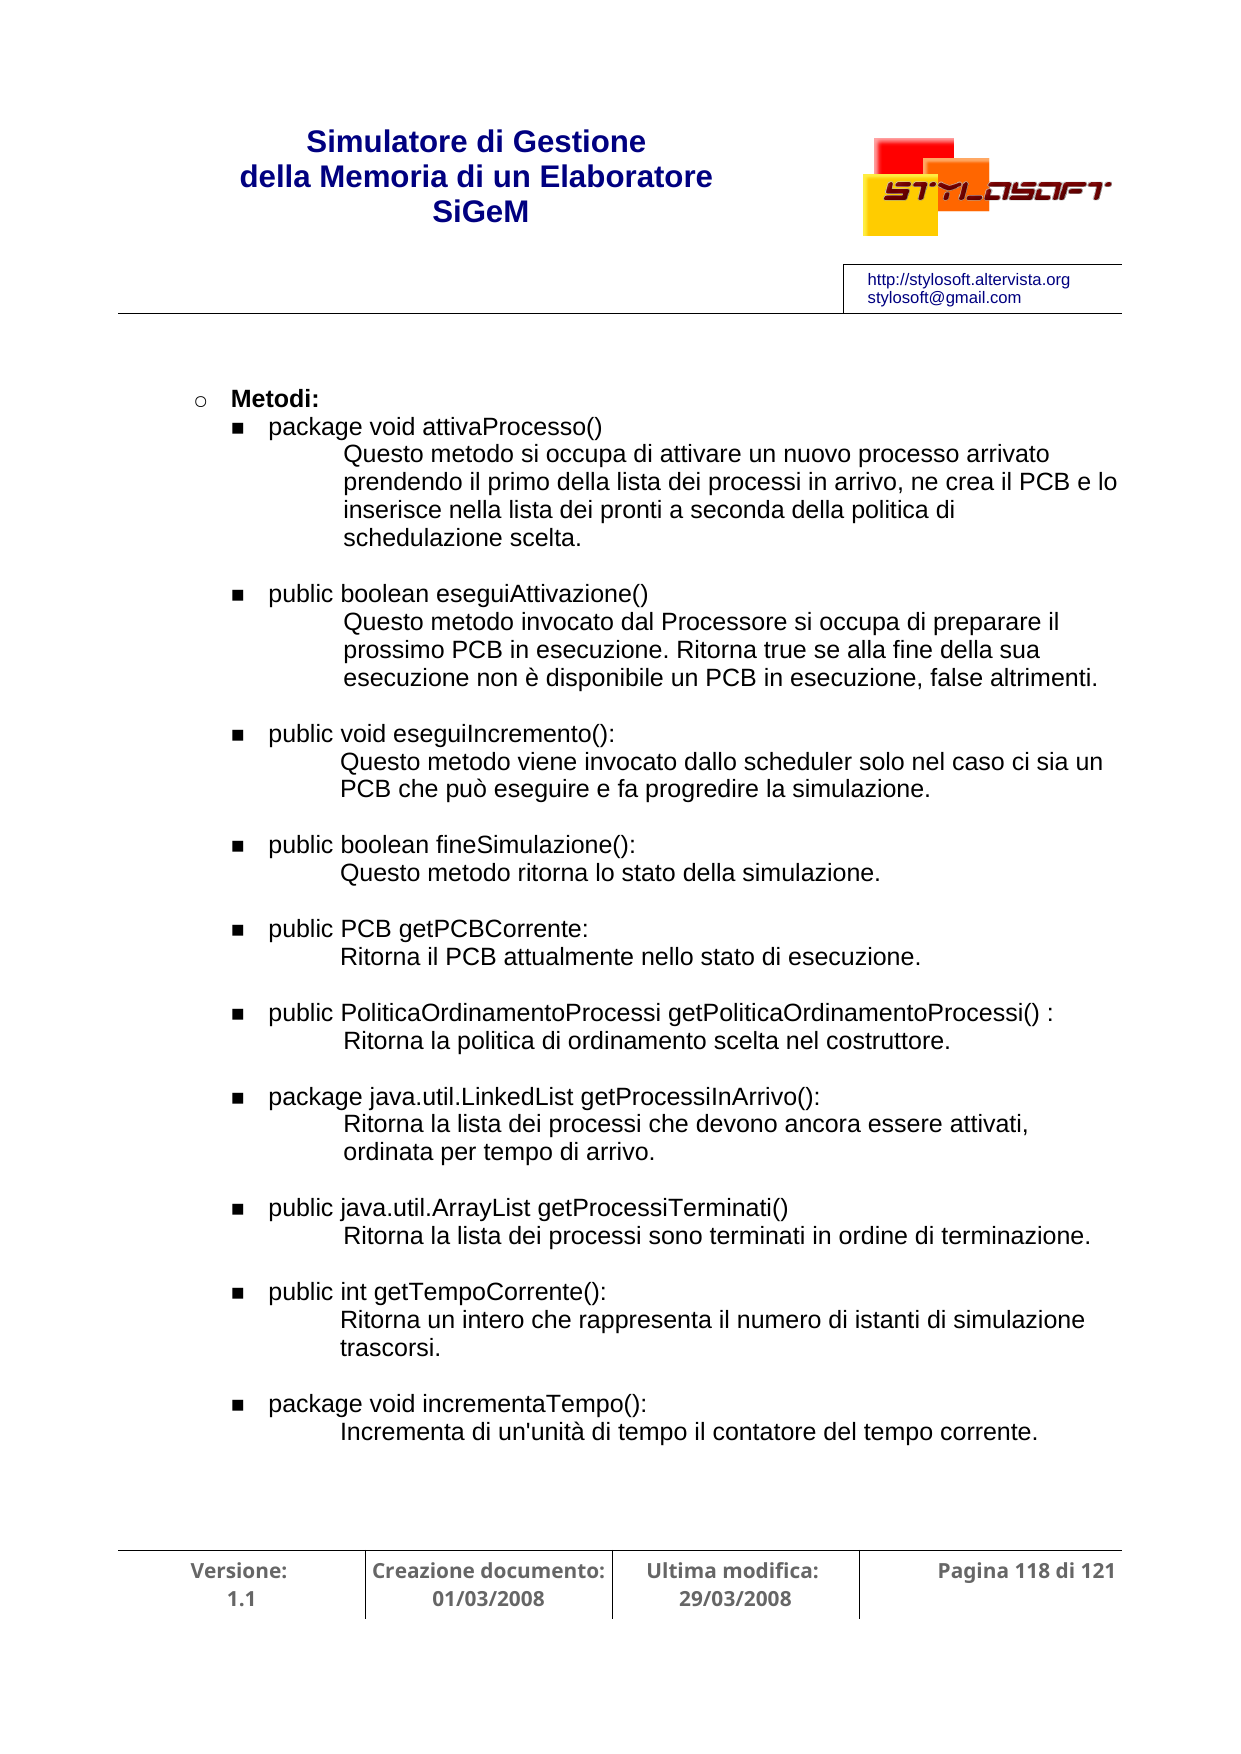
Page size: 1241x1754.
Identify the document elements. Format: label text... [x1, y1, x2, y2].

list public int getTempoCorrente(): [231, 1278, 1122, 1306]
text Questo metodo viene invocato dallo scheduler solo nel caso ci sia un PCB che può eseguire e fa progredire la simulazione. [118, 747, 1122, 803]
text Ritorna un intero che rappresenta il numero di istanti di simulazione trascorsi. [118, 1306, 1122, 1362]
text Ritorna il PCB attualmente nello stato di esecuzione. [118, 943, 1122, 971]
text Incrementa di un'unità di tempo il contatore del tempo corrente. [118, 1417, 1122, 1445]
list package java.util.LinkedList getProcessiInArrivo(): [231, 1082, 1122, 1110]
list Metodi: [193, 384, 1122, 412]
list public void eseguiIncremento(): [231, 719, 1122, 747]
list Ritorna la lista dei processi sono terminati in ordine di terminazione. [306, 1222, 1122, 1250]
list public boolean eseguiAttivazione() [231, 580, 1122, 608]
list package void incrementaTempo(): [231, 1389, 1122, 1417]
picture [848, 123, 1117, 247]
list Ritorna la lista dei processi che devono ancora essere attivati, ordinata per tempo di arrivo. [306, 1110, 1122, 1166]
list public PoliticaOrdinamentoProcessi getPoliticaOrdinamentoProcessi() : [231, 999, 1122, 1027]
list public PCB getPCBCorrente: [231, 915, 1122, 943]
text Questo metodo ritorna lo stato della simulazione. [118, 859, 1122, 887]
list public boolean fineSimulazione(): [231, 831, 1122, 859]
list Questo metodo si occupa di attivare un nuovo processo arrivato prendendo il primo della lista dei processi in arrivo, ne crea il PCB e lo inserisce nella lista dei pronti a seconda della politica di schedulazione scelta. [306, 440, 1122, 552]
list Questo metodo invocato dal Processore si occupa di preparare il prossimo PCB in esecuzione. Ritorna true se alla fine della sua esecuzione non è disponibile un PCB in esecuzione, false altrimenti. [306, 608, 1122, 692]
list Ritorna la politica di ordinamento scelta nel costruttore. [306, 1027, 1122, 1054]
list package void attivaProcesso() [231, 412, 1122, 440]
list public java.util.ArrayList getProcessiTerminati() [231, 1194, 1122, 1222]
